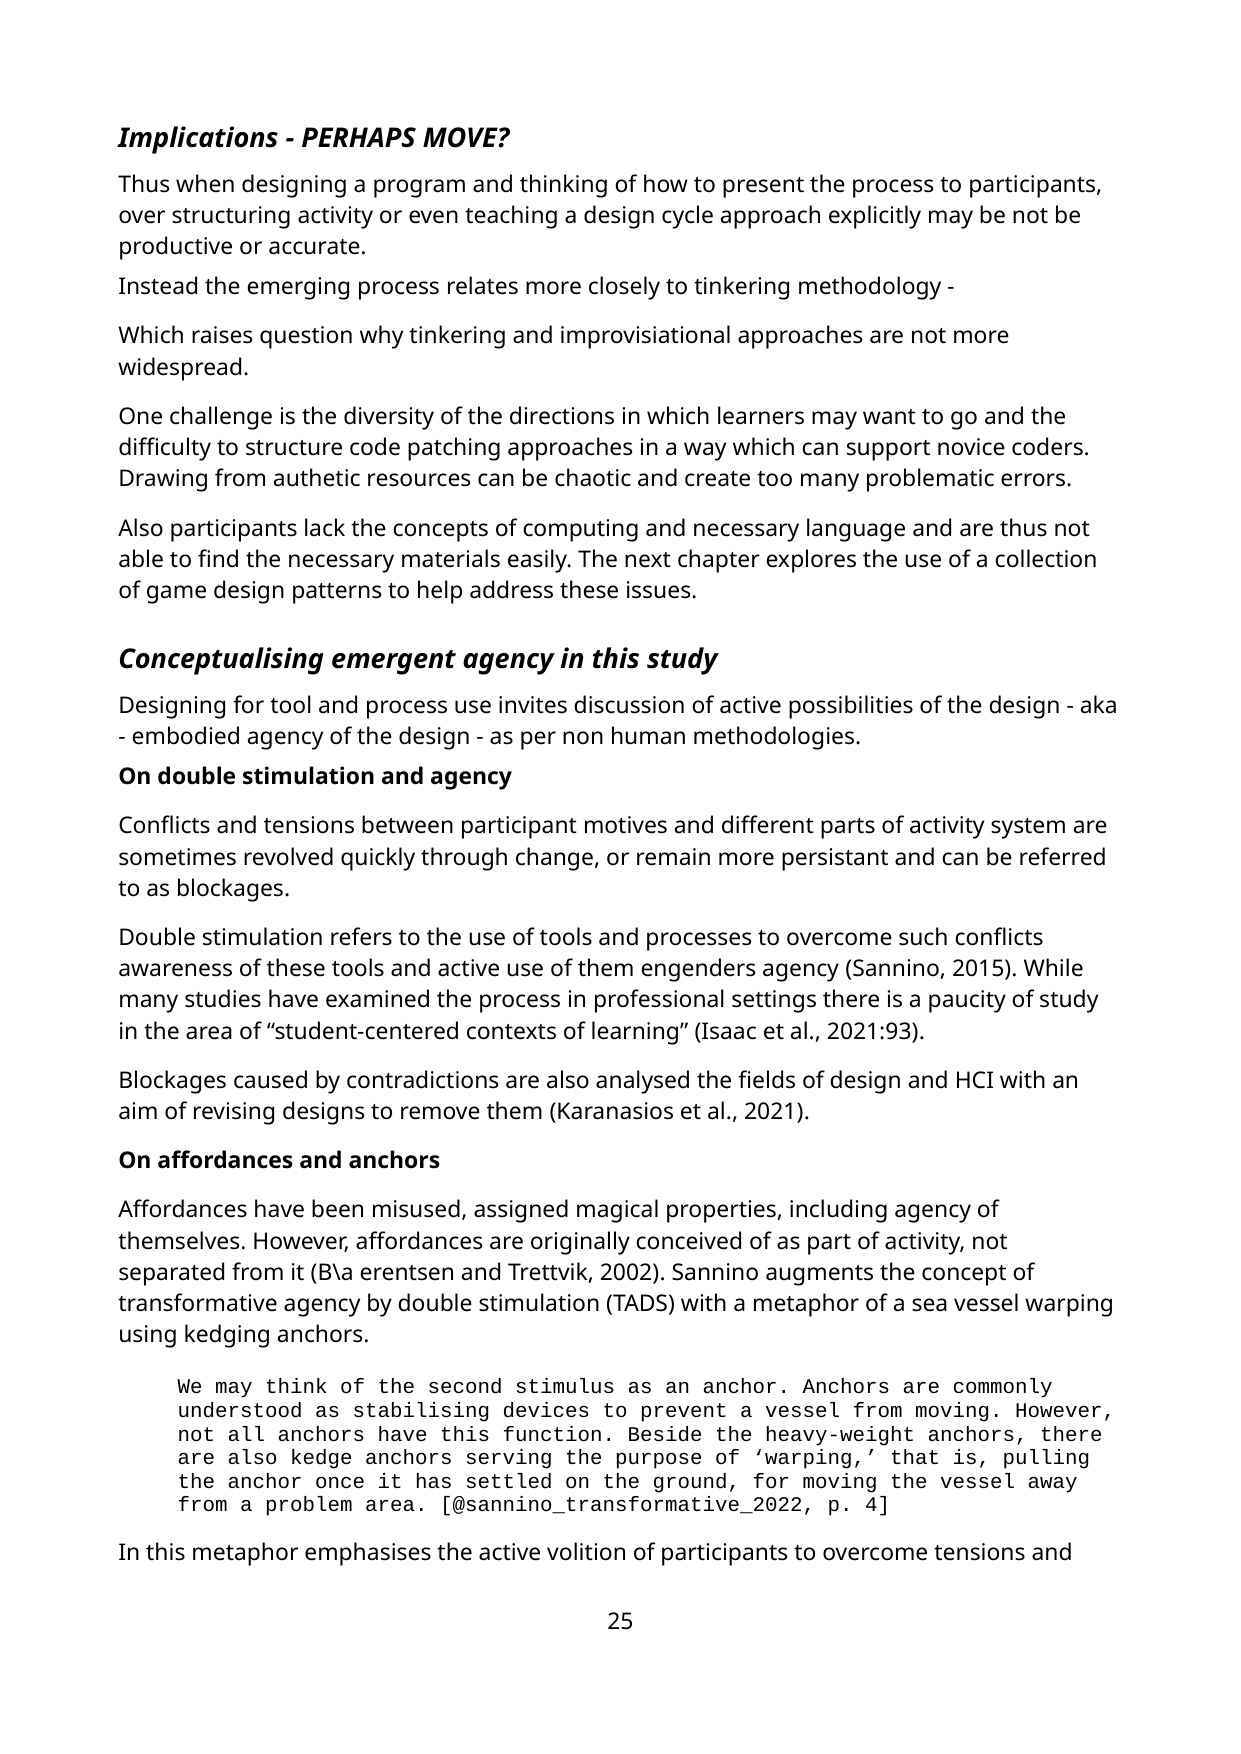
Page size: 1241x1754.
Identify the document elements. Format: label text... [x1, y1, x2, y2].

text Instead the emerging process relates more closely to tinkering methodology - [118, 270, 1122, 301]
text Affordances have been misused, assigned magical properties, including agency of themselves. However, affordances are originally conceived of as part of activity, not separated from it (B\a erentsen and Trettvik, 2002). Sannino augments the concept of transformative agency by double stimulation (TADS) with a metaphor of a sea vessel warping using kedging anchors. [118, 1193, 1122, 1349]
subtitle Implications - PERHAPS MOVE? [118, 118, 1122, 155]
text Designing for tool and process use invites discussion of active possibilities of the design - aka - embodied agency of the design - as per non human methodologies. [118, 688, 1122, 751]
text We may think of the second stimulus as an anchor. Anchors are commonly understood as stabilising devices to prevent a vessel from moving. However, not all anchors have this function. Beside the heavy-weight anchors, there are also kedge anchors serving the purpose of ‘warping,’ that is, pulling the anchor once it has settled on the ground, for moving the vessel away from a problem area. [@sannino_transformative_2022, p. 4] [177, 1376, 1122, 1518]
subtitle Conceptualising emergent agency in this study [118, 639, 1122, 676]
text Which raises question why tinkering and improvisiational approaches are not more widespread. [118, 319, 1122, 382]
text Also participants lack the concepts of computing and necessary language and are thus not able to find the necessary materials easily. The next chapter explores the use of a collection of game design patterns to help address these issues. [118, 511, 1122, 605]
text In this metaphor emphasises the active volition of participants to overcome tensions and [118, 1536, 1122, 1567]
text One challenge is the diversity of the directions in which learners may want to go and the difficulty to structure code patching approaches in a way which can support novice coders. Drawing from authetic resources can be chaotic and create too many problematic errors. [118, 400, 1122, 493]
text Thus when designing a program and thinking of how to present the process to participants, over structuring activity or even teaching a design cycle approach explicitly may be not be productive or accurate. [118, 167, 1122, 261]
text On affordances and anchors [118, 1144, 1122, 1175]
text Double stimulation refers to the use of tools and processes to overcome such conflicts awareness of these tools and active use of them engenders agency (Sannino, 2015). While many studies have examined the process in professional settings there is a paucity of study in the area of “student-centered contexts of learning” (Isaac et al., 2021:93). [118, 921, 1122, 1046]
text Conflicts and tensions between participant motives and different parts of activity system are sometimes revolved quickly through change, or remain more persistant and can be referred to as blockages. [118, 809, 1122, 903]
text On double stimulation and agency [118, 760, 1122, 791]
text Blockages caused by contradictions are also analysed the fields of design and HCI with an aim of revising designs to remove them (Karanasios et al., 2021). [118, 1064, 1122, 1126]
